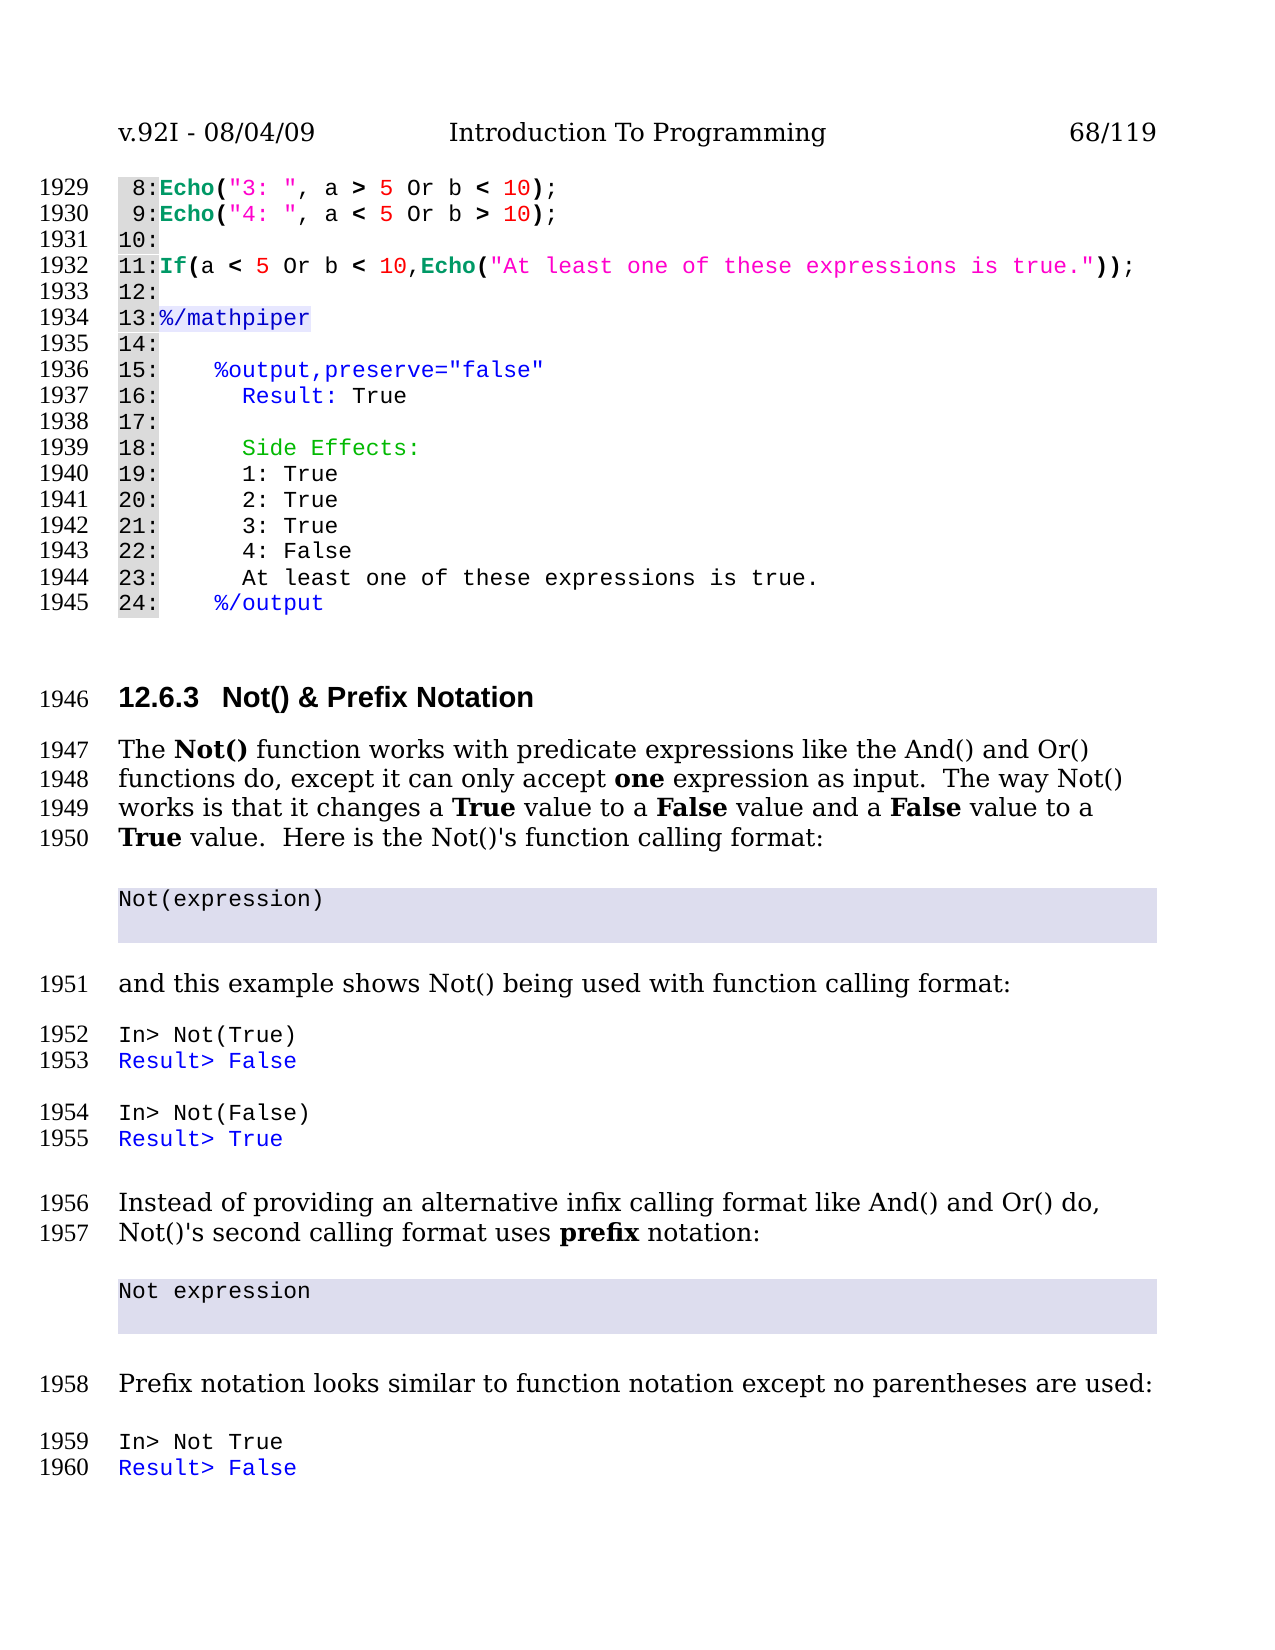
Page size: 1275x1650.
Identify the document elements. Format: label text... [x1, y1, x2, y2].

text In> Not(True) [118, 1024, 1157, 1050]
subtitle Not() & Prefix Notation [118, 680, 1157, 714]
text 23: At least one of these expressions is true. [118, 566, 1157, 592]
text 9:Echo("4: ", a < 5 Or b > 10); [118, 203, 1157, 229]
text Result> False [118, 1050, 1157, 1076]
text and this example shows Not() being used with function calling format: [118, 969, 1157, 998]
table_header Not(expression) [118, 888, 1157, 943]
text 14: [118, 332, 1157, 358]
text 19: 1: True [118, 462, 1157, 488]
text 24: %/output [118, 592, 1157, 618]
text Prefix notation looks similar to function notation except no parentheses are used: [118, 1369, 1157, 1398]
text 20: 2: True [118, 488, 1157, 514]
text 17: [118, 410, 1157, 436]
text Result> False [118, 1456, 1157, 1482]
text Instead of providing an alternative infix calling format like And() and Or() do, Not()'s second calling format uses prefix notation: [118, 1188, 1157, 1247]
text 11:If(a < 5 Or b < 10,Echo("At least one of these expressions is true.")); [118, 254, 1157, 281]
text 18: Side Effects: [118, 436, 1157, 462]
table_header Not expression [118, 1279, 1157, 1334]
text 22: 4: False [118, 540, 1157, 566]
text 16: Result: True [118, 384, 1157, 410]
text Result> True [118, 1128, 1157, 1153]
text 13:%/mathpiper [118, 306, 1157, 332]
text In> Not True [118, 1430, 1157, 1456]
text 21: 3: True [118, 514, 1157, 540]
text In> Not(False) [118, 1102, 1157, 1128]
text 12: [118, 281, 1157, 306]
text The Not() function works with predicate expressions like the And() and Or() functions do, except it can only accept one expression as input. The way Not() works is that it changes a True value to a False value and a False value to a True value. Here is the Not()'s function calling format: [118, 735, 1157, 852]
text 10: [118, 229, 1157, 254]
text 15: %output,preserve="false" [118, 358, 1157, 384]
text 8:Echo("3: ", a > 5 Or b < 10); [118, 177, 1157, 203]
